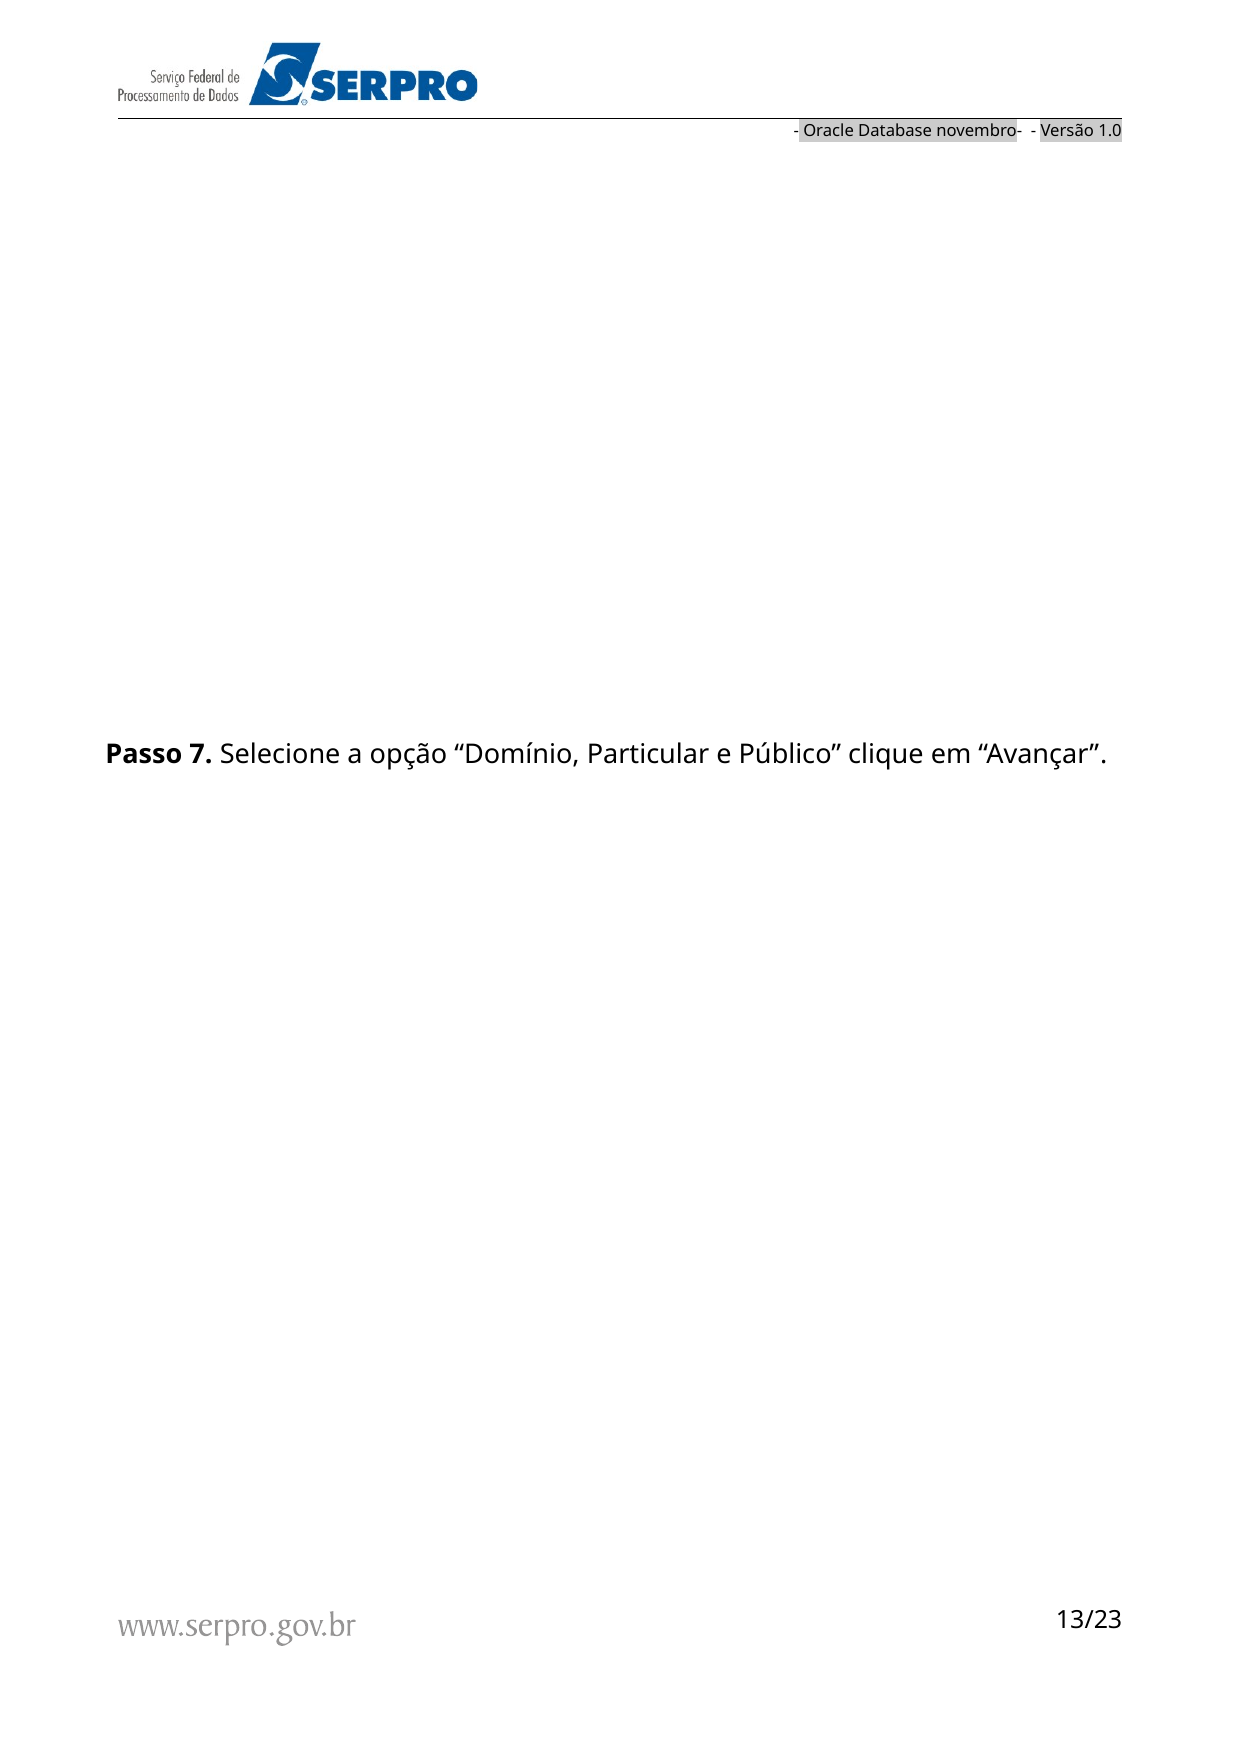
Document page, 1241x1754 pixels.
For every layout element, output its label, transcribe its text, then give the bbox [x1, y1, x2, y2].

picture [118, 41, 478, 106]
text Passo 7. Selecione a opção “Domínio, Particular e Público” clique em “Avançar”. [105, 734, 1122, 771]
